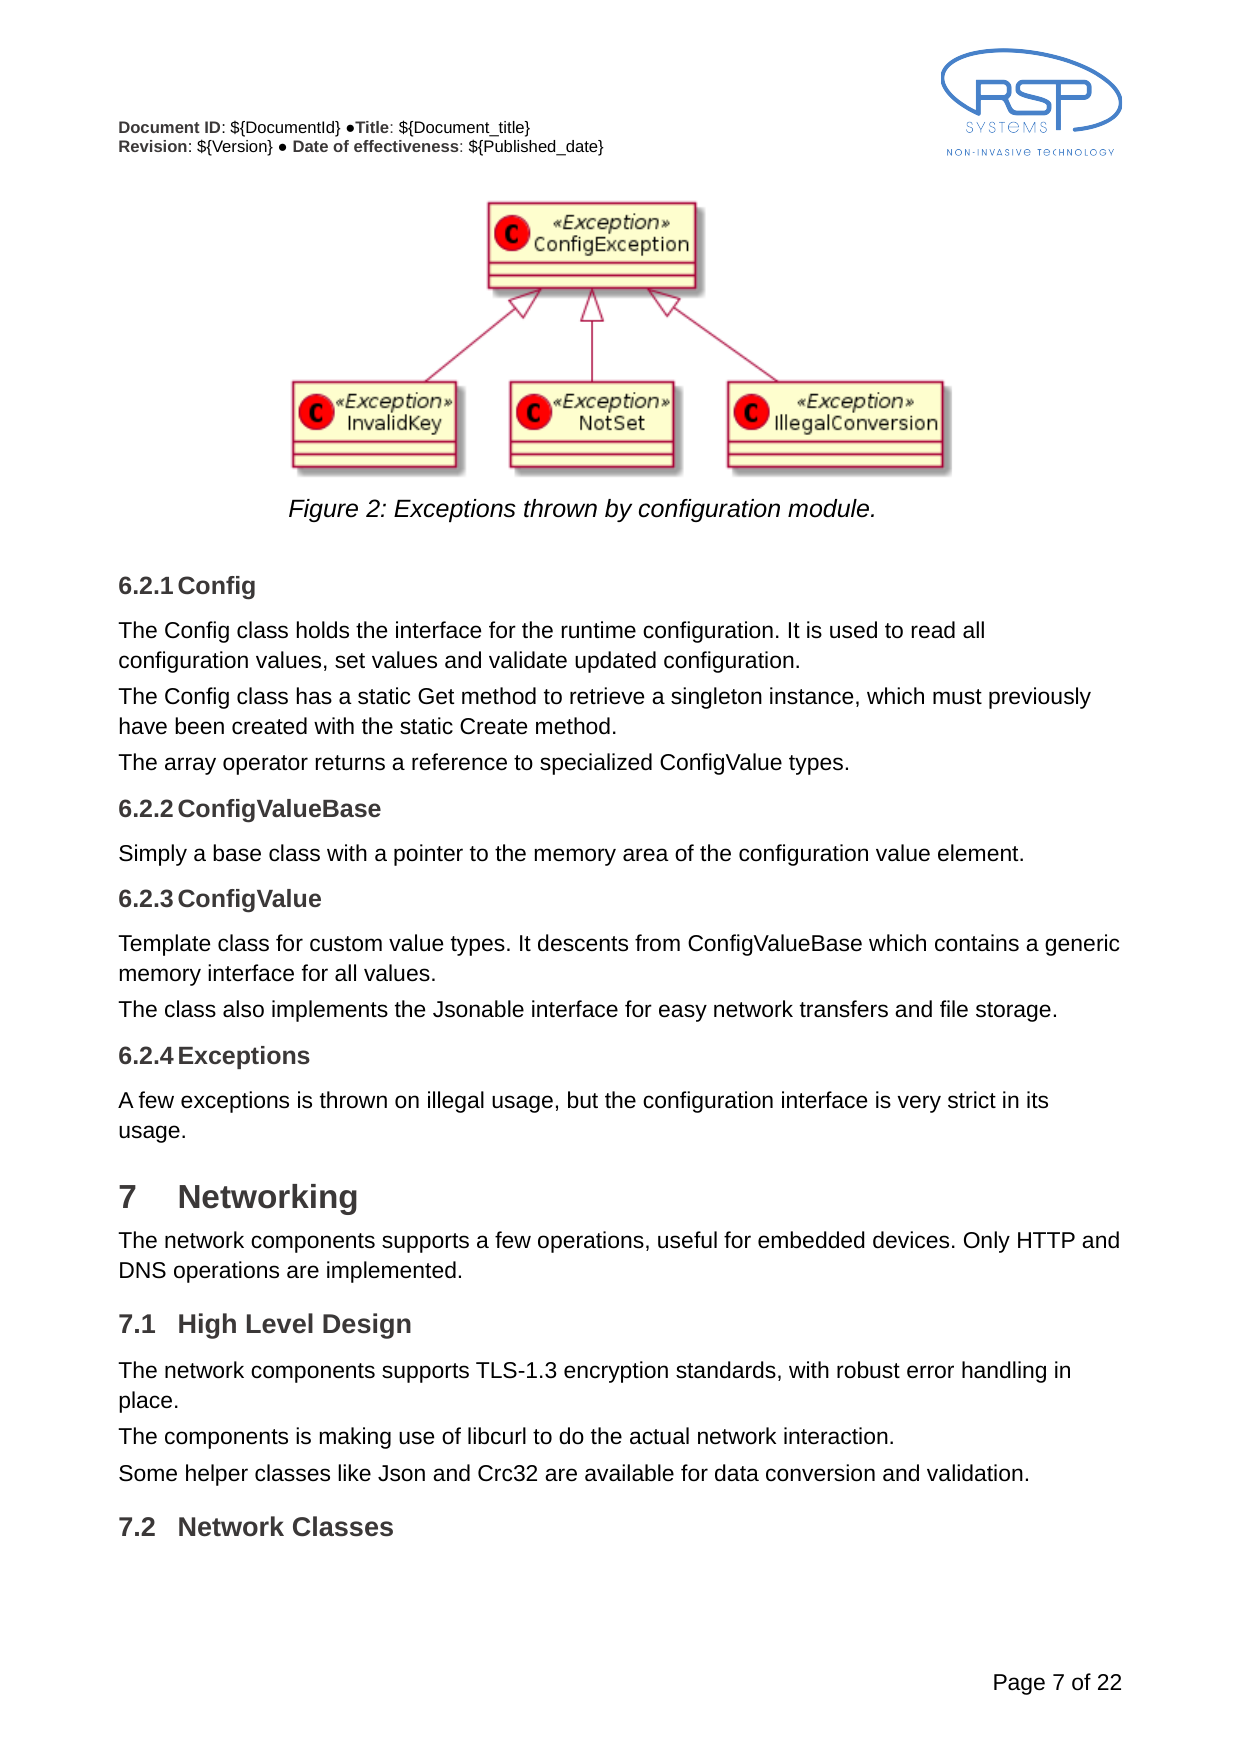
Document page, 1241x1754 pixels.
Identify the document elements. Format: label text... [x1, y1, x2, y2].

text Some helper classes like Json and Crc32 are available for data conversion and validation. [118, 1459, 1122, 1486]
subtitle ConfigValue [118, 884, 1122, 913]
text The network components supports TLS-1.3 encryption standards, with robust error handling in place. [118, 1357, 1122, 1413]
text The Config class holds the interface for the runtime configuration. It is used to read all configuration values, set values and validate updated configuration. [118, 617, 1122, 673]
text The array operator returns a reference to specialized ConfigValue types. [118, 749, 1122, 776]
text Simply a base class with a pointer to the memory area of the configuration value element. [118, 840, 1122, 866]
subtitle Config [118, 571, 1122, 600]
subtitle Exceptions [118, 1041, 1122, 1070]
text The components is making use of libcurl to do the actual network interaction. [118, 1423, 1122, 1450]
text A few exceptions is thrown on illegal usage, but the configuration interface is very strict in its usage. [118, 1087, 1122, 1143]
text The Config class has a static Get method to retrieve a singleton instance, which must previously have been created with the static Create method. [118, 683, 1122, 739]
text The class also implements the Jsonable interface for easy network transfers and file storage. [118, 996, 1122, 1023]
text The network components supports a few operations, useful for embedded devices. Only HTTP and DNS operations are implemented. [118, 1227, 1122, 1284]
subtitle Networking [118, 1177, 1122, 1216]
subtitle ConfigValueBase [118, 794, 1122, 823]
text Template class for custom value types. It descents from ConfigValueBase which contains a generic memory interface for all values. [118, 930, 1122, 987]
picture [288, 198, 953, 482]
picture [941, 48, 1123, 156]
subtitle High Level Design [118, 1308, 1122, 1340]
text Figure 2: Exceptions thrown by configuration module. [288, 482, 952, 522]
subtitle Network Classes [118, 1511, 1122, 1542]
